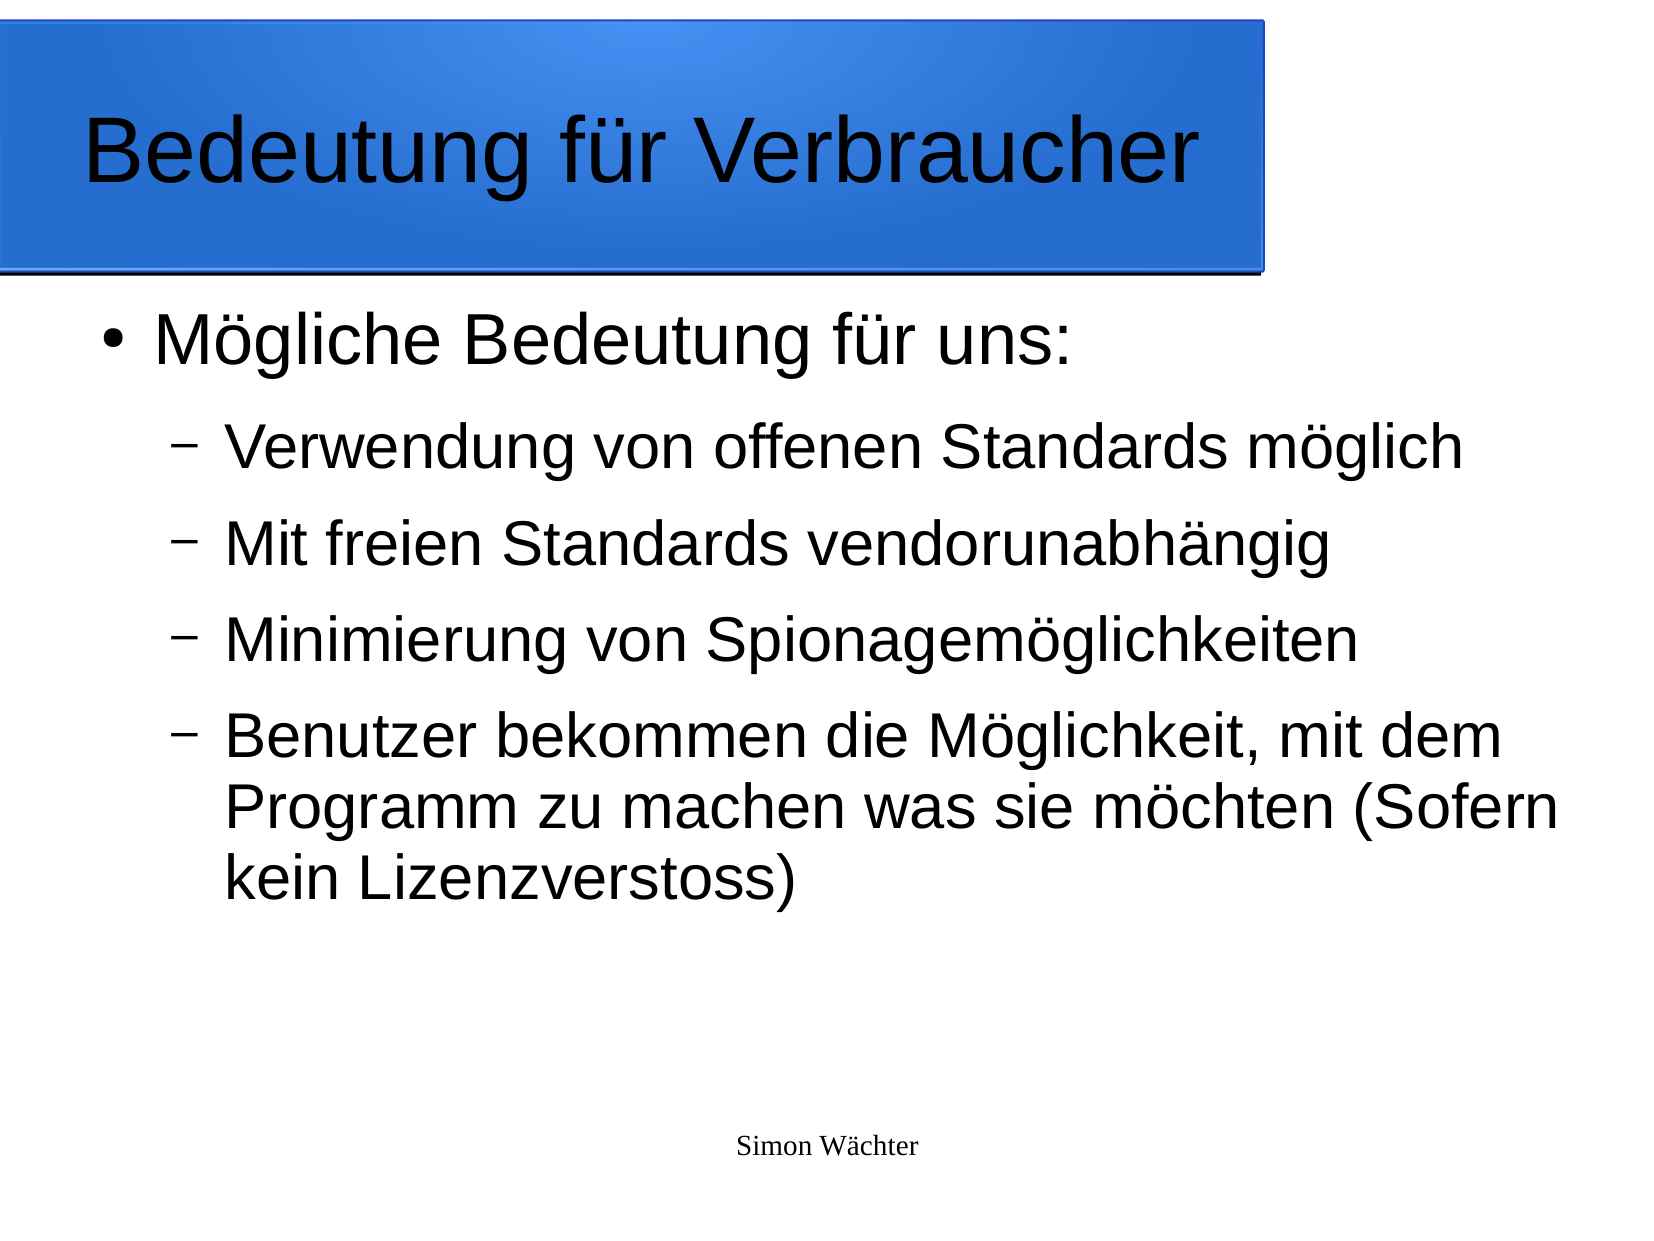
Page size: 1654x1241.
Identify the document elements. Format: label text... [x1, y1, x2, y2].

title Bedeutung für Verbraucher [82, 47, 1235, 252]
list Mögliche Bedeutung für uns: Verwendung von offenen Standards möglich Mit freien Standards vendorunabhängig Minimierung von Spionagemöglichkeiten Benutzer bekommen die Möglichkeit, mit dem Programm zu machen was sie möchten (Sofern kein Lizenzverstoss) [82, 299, 1571, 1019]
